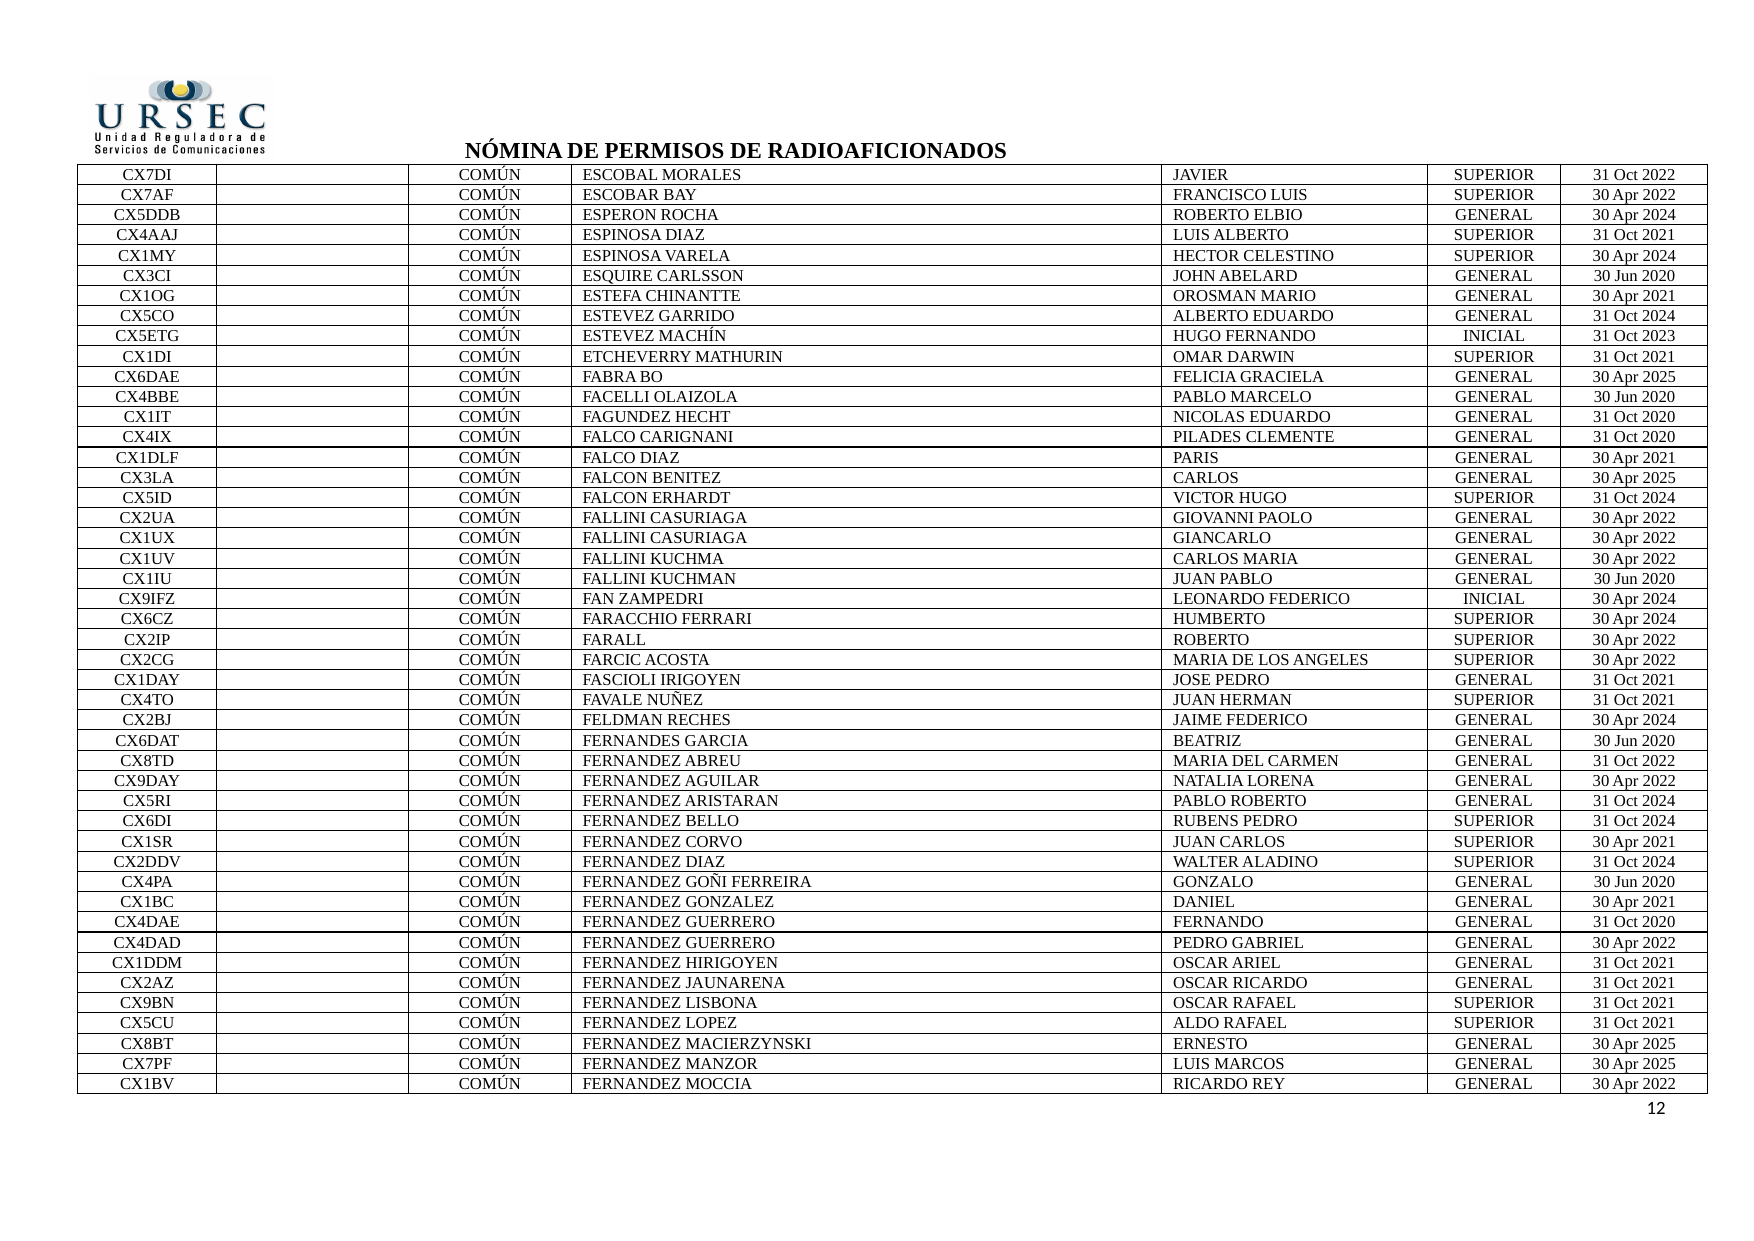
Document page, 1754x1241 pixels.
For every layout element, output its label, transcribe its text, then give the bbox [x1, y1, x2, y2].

table_cell JUAN CARLOS [1162, 831, 1427, 851]
table_cell [217, 629, 408, 648]
table_cell ESPERON ROCHA [572, 205, 1161, 224]
table_cell CX9IFZ [78, 589, 216, 608]
table_cell CX5ID [78, 488, 216, 507]
table_cell SUPERIOR [1428, 165, 1560, 184]
table_cell 31 Oct 2021 [1561, 225, 1707, 244]
table_cell COMÚN [409, 1054, 571, 1073]
table_cell CX1BV [78, 1074, 216, 1093]
table_cell 30 Jun 2020 [1561, 872, 1707, 891]
table_cell CX4BBE [78, 387, 216, 406]
table_cell COMÚN [409, 751, 571, 770]
table_cell 31 Oct 2024 [1561, 791, 1707, 810]
table_cell COMÚN [409, 589, 571, 608]
table_cell COMÚN [409, 852, 571, 871]
table_cell GENERAL [1428, 751, 1560, 770]
table_cell COMÚN [409, 165, 571, 184]
table_cell COMÚN [409, 690, 571, 709]
table_cell SUPERIOR [1428, 225, 1560, 244]
table_cell CX9DAY [78, 771, 216, 790]
table_cell OSCAR ARIEL [1162, 953, 1427, 972]
table_cell CX5CO [78, 306, 216, 325]
table_cell 30 Apr 2025 [1561, 1054, 1707, 1073]
table_cell FALLINI KUCHMA [572, 549, 1161, 568]
table_cell FERNANDEZ GUERRERO [572, 912, 1161, 931]
table_cell FERNANDEZ ARISTARAN [572, 791, 1161, 810]
table_cell COMÚN [409, 448, 571, 467]
table_cell [217, 791, 408, 810]
table_cell [217, 912, 408, 931]
table_cell [217, 650, 408, 669]
table_cell ESCOBAL MORALES [572, 165, 1161, 184]
table_cell GENERAL [1428, 528, 1560, 547]
table_cell CX4DAE [78, 912, 216, 931]
table_cell 30 Apr 2022 [1561, 650, 1707, 669]
table_cell MARIA DEL CARMEN [1162, 751, 1427, 770]
table_cell [217, 751, 408, 770]
table_cell GENERAL [1428, 791, 1560, 810]
table_cell 30 Apr 2022 [1561, 528, 1707, 547]
table_cell CX1DDM [78, 953, 216, 972]
table_cell 31 Oct 2020 [1561, 427, 1707, 446]
table_cell GENERAL [1428, 730, 1560, 749]
table_cell CX2CG [78, 650, 216, 669]
table_cell CX6DAT [78, 730, 216, 749]
table_cell FERNANDO [1162, 912, 1427, 931]
table_cell 30 Apr 2024 [1561, 609, 1707, 628]
table_cell FERNANDEZ MANZOR [572, 1054, 1161, 1073]
table_cell SUPERIOR [1428, 1013, 1560, 1032]
table_cell COMÚN [409, 993, 571, 1012]
table_cell [217, 933, 408, 952]
table_cell FERNANDEZ CORVO [572, 831, 1161, 851]
table_cell [217, 710, 408, 729]
table_cell 30 Jun 2020 [1561, 569, 1707, 588]
table_cell GENERAL [1428, 892, 1560, 911]
table_cell COMÚN [409, 286, 571, 305]
table_cell FERNANDEZ GUERRERO [572, 933, 1161, 952]
table_cell COMÚN [409, 1074, 571, 1093]
table_cell 31 Oct 2021 [1561, 973, 1707, 992]
table_cell 30 Apr 2024 [1561, 205, 1707, 224]
table_cell [217, 609, 408, 628]
table_cell [217, 468, 408, 487]
table_cell [217, 286, 408, 305]
table_cell COMÚN [409, 225, 571, 244]
table_cell 31 Oct 2024 [1561, 811, 1707, 830]
table_cell OROSMAN MARIO [1162, 286, 1427, 305]
table_cell COMÚN [409, 892, 571, 911]
table_cell [217, 1034, 408, 1053]
table_cell CARLOS [1162, 468, 1427, 487]
table_cell COMÚN [409, 953, 571, 972]
table_cell ETCHEVERRY MATHURIN [572, 346, 1161, 366]
table_cell CX4DAD [78, 933, 216, 952]
table_cell COMÚN [409, 912, 571, 931]
table_cell VICTOR HUGO [1162, 488, 1427, 507]
table_cell GENERAL [1428, 286, 1560, 305]
table_cell GENERAL [1428, 670, 1560, 689]
table_cell GENERAL [1428, 448, 1560, 467]
table_cell 31 Oct 2021 [1561, 670, 1707, 689]
table_cell COMÚN [409, 791, 571, 810]
table_cell COMÚN [409, 1034, 571, 1053]
table_cell CX7PF [78, 1054, 216, 1073]
table_cell COMÚN [409, 407, 571, 426]
table_cell OSCAR RICARDO [1162, 973, 1427, 992]
table_cell LUIS MARCOS [1162, 1054, 1427, 1073]
picture [88, 75, 277, 159]
table_cell GENERAL [1428, 912, 1560, 931]
table_cell CX7DI [78, 165, 216, 184]
table_cell CX6DI [78, 811, 216, 830]
table_cell COMÚN [409, 973, 571, 992]
table_cell GONZALO [1162, 872, 1427, 891]
table_cell FERNANDEZ GONZALEZ [572, 892, 1161, 911]
table_cell [217, 326, 408, 345]
table_cell JAVIER [1162, 165, 1427, 184]
table_cell 31 Oct 2024 [1561, 488, 1707, 507]
table_cell 31 Oct 2021 [1561, 346, 1707, 366]
table_cell GENERAL [1428, 306, 1560, 325]
table_cell CX3CI [78, 266, 216, 285]
table_cell CX1IT [78, 407, 216, 426]
table_cell [217, 346, 408, 366]
table_cell [217, 266, 408, 285]
table_cell COMÚN [409, 730, 571, 749]
table_cell 30 Jun 2020 [1561, 387, 1707, 406]
table_cell CX6CZ [78, 609, 216, 628]
table_cell [217, 831, 408, 851]
table_cell 30 Apr 2022 [1561, 508, 1707, 527]
table_cell [217, 852, 408, 871]
table_cell [217, 165, 408, 184]
table_cell CX2UA [78, 508, 216, 527]
table_cell CX1DLF [78, 448, 216, 467]
table_cell 30 Apr 2021 [1561, 892, 1707, 911]
table_cell GENERAL [1428, 710, 1560, 729]
table_cell MARIA DE LOS ANGELES [1162, 650, 1427, 669]
table_cell GENERAL [1428, 569, 1560, 588]
table_cell INICIAL [1428, 589, 1560, 608]
table_cell [217, 811, 408, 830]
table_cell GENERAL [1428, 872, 1560, 891]
table_cell 31 Oct 2021 [1561, 1013, 1707, 1032]
table_cell [217, 569, 408, 588]
table_cell COMÚN [409, 508, 571, 527]
table_cell FAN ZAMPEDRI [572, 589, 1161, 608]
table_cell [217, 508, 408, 527]
table_cell CX6DAE [78, 367, 216, 386]
table_cell SUPERIOR [1428, 690, 1560, 709]
table_cell CX4AAJ [78, 225, 216, 244]
table_cell COMÚN [409, 528, 571, 547]
table_cell CX1DAY [78, 670, 216, 689]
table_cell SUPERIOR [1428, 993, 1560, 1012]
table_cell COMÚN [409, 266, 571, 285]
table_cell [217, 892, 408, 911]
table_cell OMAR DARWIN [1162, 346, 1427, 366]
table_cell CX5RI [78, 791, 216, 810]
table_cell COMÚN [409, 549, 571, 568]
table_cell FELDMAN RECHES [572, 710, 1161, 729]
table_cell CX1DI [78, 346, 216, 366]
table_cell SUPERIOR [1428, 831, 1560, 851]
table_cell JOHN ABELARD [1162, 266, 1427, 285]
table_cell CX4IX [78, 427, 216, 446]
table_cell CX1SR [78, 831, 216, 851]
table_cell CX2DDV [78, 852, 216, 871]
table_cell RICARDO REY [1162, 1074, 1427, 1093]
table_cell GENERAL [1428, 508, 1560, 527]
table_cell SUPERIOR [1428, 629, 1560, 648]
table_cell CX2AZ [78, 973, 216, 992]
table_cell CX2BJ [78, 710, 216, 729]
table_cell GENERAL [1428, 468, 1560, 487]
table_cell GENERAL [1428, 771, 1560, 790]
table_cell 31 Oct 2020 [1561, 407, 1707, 426]
table_cell 30 Apr 2022 [1561, 185, 1707, 204]
table_cell CX5CU [78, 1013, 216, 1032]
table_cell PABLO ROBERTO [1162, 791, 1427, 810]
table_cell COMÚN [409, 872, 571, 891]
table_cell FABRA BO [572, 367, 1161, 386]
table_cell [217, 448, 408, 467]
table_cell [217, 205, 408, 224]
table_cell ESTEVEZ MACHÍN [572, 326, 1161, 345]
table_cell COMÚN [409, 569, 571, 588]
table_cell FELICIA GRACIELA [1162, 367, 1427, 386]
table_cell 31 Oct 2020 [1561, 912, 1707, 931]
table_cell SUPERIOR [1428, 245, 1560, 264]
table_cell WALTER ALADINO [1162, 852, 1427, 871]
table_cell COMÚN [409, 387, 571, 406]
table_cell SUPERIOR [1428, 609, 1560, 628]
table_cell SUPERIOR [1428, 650, 1560, 669]
table_cell 30 Jun 2020 [1561, 730, 1707, 749]
table_cell GENERAL [1428, 266, 1560, 285]
table_cell 30 Apr 2022 [1561, 933, 1707, 952]
table_cell COMÚN [409, 811, 571, 830]
table_cell [217, 367, 408, 386]
table_cell FERNANDEZ ABREU [572, 751, 1161, 770]
table_cell HUMBERTO [1162, 609, 1427, 628]
table_cell CX1MY [78, 245, 216, 264]
table_cell CARLOS MARIA [1162, 549, 1427, 568]
table_cell CX3LA [78, 468, 216, 487]
table_cell CX2IP [78, 629, 216, 648]
table_cell FASCIOLI IRIGOYEN [572, 670, 1161, 689]
table_cell COMÚN [409, 609, 571, 628]
table_cell DANIEL [1162, 892, 1427, 911]
table_cell GENERAL [1428, 1034, 1560, 1053]
table_cell 31 Oct 2024 [1561, 306, 1707, 325]
table_cell PEDRO GABRIEL [1162, 933, 1427, 952]
table_cell 31 Oct 2021 [1561, 993, 1707, 1012]
table_cell ESCOBAR BAY [572, 185, 1161, 204]
table_cell 30 Apr 2025 [1561, 367, 1707, 386]
table_cell [217, 1074, 408, 1093]
table_cell ERNESTO [1162, 1034, 1427, 1053]
table_cell NICOLAS EDUARDO [1162, 407, 1427, 426]
table_cell 30 Apr 2021 [1561, 448, 1707, 467]
table_cell COMÚN [409, 427, 571, 446]
table_cell [217, 225, 408, 244]
table_cell FERNANDEZ GOÑI FERREIRA [572, 872, 1161, 891]
table_cell ESTEVEZ GARRIDO [572, 306, 1161, 325]
table_cell 30 Apr 2022 [1561, 1074, 1707, 1093]
table_cell BEATRIZ [1162, 730, 1427, 749]
table_cell CX1IU [78, 569, 216, 588]
table_cell [217, 407, 408, 426]
table_cell GENERAL [1428, 953, 1560, 972]
table_cell FERNANDEZ LISBONA [572, 993, 1161, 1012]
table_cell COMÚN [409, 650, 571, 669]
table_cell CX1OG [78, 286, 216, 305]
table_cell FALLINI KUCHMAN [572, 569, 1161, 588]
table_cell FAVALE NUÑEZ [572, 690, 1161, 709]
table_cell COMÚN [409, 326, 571, 345]
table_cell FERNANDEZ MACIERZYNSKI [572, 1034, 1161, 1053]
table_cell OSCAR RAFAEL [1162, 993, 1427, 1012]
table_cell 30 Apr 2021 [1561, 831, 1707, 851]
table_cell [217, 427, 408, 446]
table_cell FAGUNDEZ HECHT [572, 407, 1161, 426]
table_cell FERNANDEZ LOPEZ [572, 1013, 1161, 1032]
table_cell ROBERTO ELBIO [1162, 205, 1427, 224]
table_cell [217, 549, 408, 568]
table_cell COMÚN [409, 710, 571, 729]
table_cell JAIME FEDERICO [1162, 710, 1427, 729]
table_cell 31 Oct 2021 [1561, 690, 1707, 709]
table_cell COMÚN [409, 205, 571, 224]
table_cell JOSE PEDRO [1162, 670, 1427, 689]
table_cell CX4PA [78, 872, 216, 891]
table_cell COMÚN [409, 468, 571, 487]
table_cell [217, 1013, 408, 1032]
table_cell [217, 872, 408, 891]
table_cell 30 Apr 2025 [1561, 1034, 1707, 1053]
table_cell 30 Apr 2022 [1561, 629, 1707, 648]
table_cell ESQUIRE CARLSSON [572, 266, 1161, 285]
table_cell [217, 528, 408, 547]
table_cell COMÚN [409, 1013, 571, 1032]
table_cell RUBENS PEDRO [1162, 811, 1427, 830]
table_cell 30 Apr 2022 [1561, 771, 1707, 790]
table_cell FACELLI OLAIZOLA [572, 387, 1161, 406]
table_cell [217, 245, 408, 264]
table_cell GIOVANNI PAOLO [1162, 508, 1427, 527]
table_cell 30 Apr 2024 [1561, 589, 1707, 608]
table_cell GENERAL [1428, 367, 1560, 386]
table_cell FALCON ERHARDT [572, 488, 1161, 507]
table_cell CX1UV [78, 549, 216, 568]
table_cell 31 Oct 2024 [1561, 852, 1707, 871]
table_cell PILADES CLEMENTE [1162, 427, 1427, 446]
table_cell PABLO MARCELO [1162, 387, 1427, 406]
table_cell 31 Oct 2022 [1561, 751, 1707, 770]
table_cell [217, 670, 408, 689]
table_cell SUPERIOR [1428, 346, 1560, 366]
table_cell COMÚN [409, 771, 571, 790]
table_cell ESPINOSA VARELA [572, 245, 1161, 264]
table_cell LUIS ALBERTO [1162, 225, 1427, 244]
table_cell 30 Apr 2024 [1561, 710, 1707, 729]
table_cell FALCO CARIGNANI [572, 427, 1161, 446]
table_cell FRANCISCO LUIS [1162, 185, 1427, 204]
table_cell GENERAL [1428, 205, 1560, 224]
table_cell CX1BC [78, 892, 216, 911]
table_cell COMÚN [409, 346, 571, 366]
table_cell FERNANDES GARCIA [572, 730, 1161, 749]
table_cell COMÚN [409, 367, 571, 386]
table_cell NATALIA LORENA [1162, 771, 1427, 790]
table_cell [217, 488, 408, 507]
table_cell GENERAL [1428, 387, 1560, 406]
table_cell GENERAL [1428, 933, 1560, 952]
table_cell [217, 690, 408, 709]
table_cell CX8BT [78, 1034, 216, 1053]
table_cell ALDO RAFAEL [1162, 1013, 1427, 1032]
table_cell 30 Apr 2021 [1561, 286, 1707, 305]
table_cell GENERAL [1428, 1074, 1560, 1093]
table_cell FARALL [572, 629, 1161, 648]
table_cell 31 Oct 2021 [1561, 953, 1707, 972]
table_cell FARCIC ACOSTA [572, 650, 1161, 669]
table_cell FERNANDEZ AGUILAR [572, 771, 1161, 790]
table_cell COMÚN [409, 306, 571, 325]
table_cell 30 Apr 2022 [1561, 549, 1707, 568]
table_cell 31 Oct 2022 [1561, 165, 1707, 184]
table_cell 30 Jun 2020 [1561, 266, 1707, 285]
table_cell ROBERTO [1162, 629, 1427, 648]
table_cell JUAN HERMAN [1162, 690, 1427, 709]
table_cell [217, 730, 408, 749]
table_cell LEONARDO FEDERICO [1162, 589, 1427, 608]
table_cell [217, 953, 408, 972]
table_cell ESPINOSA DIAZ [572, 225, 1161, 244]
table_cell FALLINI CASURIAGA [572, 528, 1161, 547]
table_cell FERNANDEZ DIAZ [572, 852, 1161, 871]
table_cell SUPERIOR [1428, 852, 1560, 871]
table_cell COMÚN [409, 629, 571, 648]
table_cell PARIS [1162, 448, 1427, 467]
table_cell COMÚN [409, 933, 571, 952]
table_cell INICIAL [1428, 326, 1560, 345]
table_cell FERNANDEZ JAUNARENA [572, 973, 1161, 992]
table_cell CX5ETG [78, 326, 216, 345]
table_cell SUPERIOR [1428, 811, 1560, 830]
table_cell [217, 771, 408, 790]
table_cell [217, 185, 408, 204]
table_cell HUGO FERNANDO [1162, 326, 1427, 345]
table_cell GENERAL [1428, 549, 1560, 568]
table_cell FERNANDEZ BELLO [572, 811, 1161, 830]
table_cell [217, 589, 408, 608]
table_cell GENERAL [1428, 973, 1560, 992]
table_cell FALCON BENITEZ [572, 468, 1161, 487]
table_cell COMÚN [409, 831, 571, 851]
table_cell ALBERTO EDUARDO [1162, 306, 1427, 325]
table_cell GIANCARLO [1162, 528, 1427, 547]
table_cell 31 Oct 2023 [1561, 326, 1707, 345]
table_cell CX8TD [78, 751, 216, 770]
table_cell CX4TO [78, 690, 216, 709]
table_cell GENERAL [1428, 407, 1560, 426]
table_cell [217, 1054, 408, 1073]
table_cell ESTEFA CHINANTTE [572, 286, 1161, 305]
table_cell JUAN PABLO [1162, 569, 1427, 588]
table_cell CX1UX [78, 528, 216, 547]
table_cell CX5DDB [78, 205, 216, 224]
table_cell [217, 993, 408, 1012]
table_cell CX9BN [78, 993, 216, 1012]
table_cell FALCO DIAZ [572, 448, 1161, 467]
table_cell HECTOR CELESTINO [1162, 245, 1427, 264]
table_cell FERNANDEZ MOCCIA [572, 1074, 1161, 1093]
table_cell 30 Apr 2024 [1561, 245, 1707, 264]
table_cell FALLINI CASURIAGA [572, 508, 1161, 527]
table_cell COMÚN [409, 488, 571, 507]
table_cell GENERAL [1428, 1054, 1560, 1073]
table_cell FERNANDEZ HIRIGOYEN [572, 953, 1161, 972]
table_cell GENERAL [1428, 427, 1560, 446]
table_cell [217, 973, 408, 992]
table_cell 30 Apr 2025 [1561, 468, 1707, 487]
table_cell [217, 306, 408, 325]
table_cell FARACCHIO FERRARI [572, 609, 1161, 628]
table_cell CX7AF [78, 185, 216, 204]
table_cell COMÚN [409, 245, 571, 264]
table_cell COMÚN [409, 185, 571, 204]
table_cell COMÚN [409, 670, 571, 689]
table_cell [217, 387, 408, 406]
table_cell SUPERIOR [1428, 488, 1560, 507]
table_cell SUPERIOR [1428, 185, 1560, 204]
